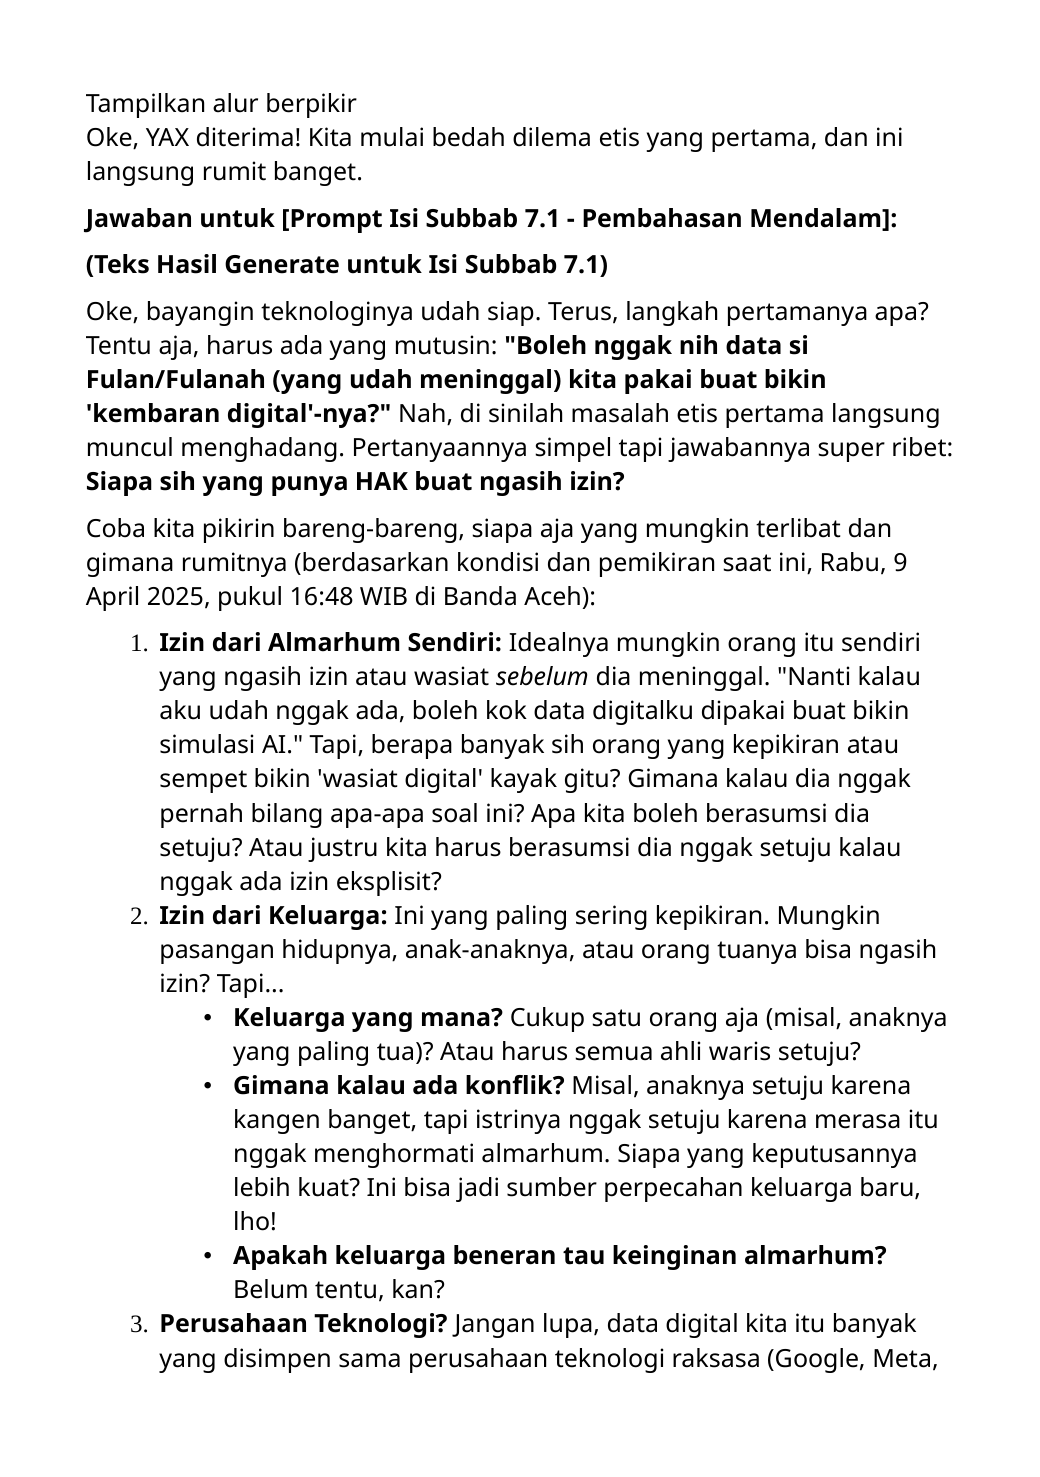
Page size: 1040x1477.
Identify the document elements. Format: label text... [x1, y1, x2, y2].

list Apakah keluarga beneran tau keinginan almarhum? Belum tentu, kan? [203, 1238, 954, 1306]
text Coba kita pikirin bareng-bareng, siapa aja yang mungkin terlibat dan gimana rumitnya (berdasarkan kondisi dan pemikiran saat ini, Rabu, 9 April 2025, pukul 16:48 WIB di Banda Aceh): [86, 510, 954, 612]
text Tampilkan alur berpikir [86, 86, 954, 119]
list Gimana kalau ada konflik? Misal, anaknya setuju karena kangen banget, tapi istrinya nggak setuju karena merasa itu nggak menghormati almarhum. Siapa yang keputusannya lebih kuat? Ini bisa jadi sumber perpecahan keluarga baru, lho! [203, 1068, 954, 1238]
list Keluarga yang mana? Cukup satu orang aja (misal, anaknya yang paling tua)? Atau harus semua ahli waris setuju? [203, 999, 954, 1068]
list Izin dari Almarhum Sendiri: Idealnya mungkin orang itu sendiri yang ngasih izin atau wasiat sebelum dia meninggal. "Nanti kalau aku udah nggak ada, boleh kok data digitalku dipakai buat bikin simulasi AI." Tapi, berapa banyak sih orang yang kepikiran atau sempet bikin 'wasiat digital' kayak gitu? Gimana kalau dia nggak pernah bilang apa-apa soal ini? Apa kita boleh berasumsi dia setuju? Atau justru kita harus berasumsi dia nggak setuju kalau nggak ada izin eksplisit? [130, 625, 954, 897]
list Perusahaan Teknologi? Jangan lupa, data digital kita itu banyak yang disimpen sama perusahaan teknologi raksasa (Google, Meta, [130, 1306, 954, 1374]
text Jawaban untuk [Prompt Isi Subbab 7.1 - Pembahasan Mendalam]: [86, 200, 954, 234]
text (Teks Hasil Generate untuk Isi Subbab 7.1) [86, 247, 954, 281]
text Oke, bayangin teknologinya udah siap. Terus, langkah pertamanya apa? Tentu aja, harus ada yang mutusin: "Boleh nggak nih data si Fulan/Fulanah (yang udah meninggal) kita pakai buat bikin 'kembaran digital'-nya?" Nah, di sinilah masalah etis pertama langsung muncul menghadang. Pertanyaannya simpel tapi jawabannya super ribet: Siapa sih yang punya HAK buat ngasih izin? [86, 293, 954, 498]
text Oke, YAX diterima! Kita mulai bedah dilema etis yang pertama, dan ini langsung rumit banget. [86, 119, 954, 188]
list Izin dari Keluarga: Ini yang paling sering kepikiran. Mungkin pasangan hidupnya, anak-anaknya, atau orang tuanya bisa ngasih izin? Tapi... [130, 897, 954, 999]
